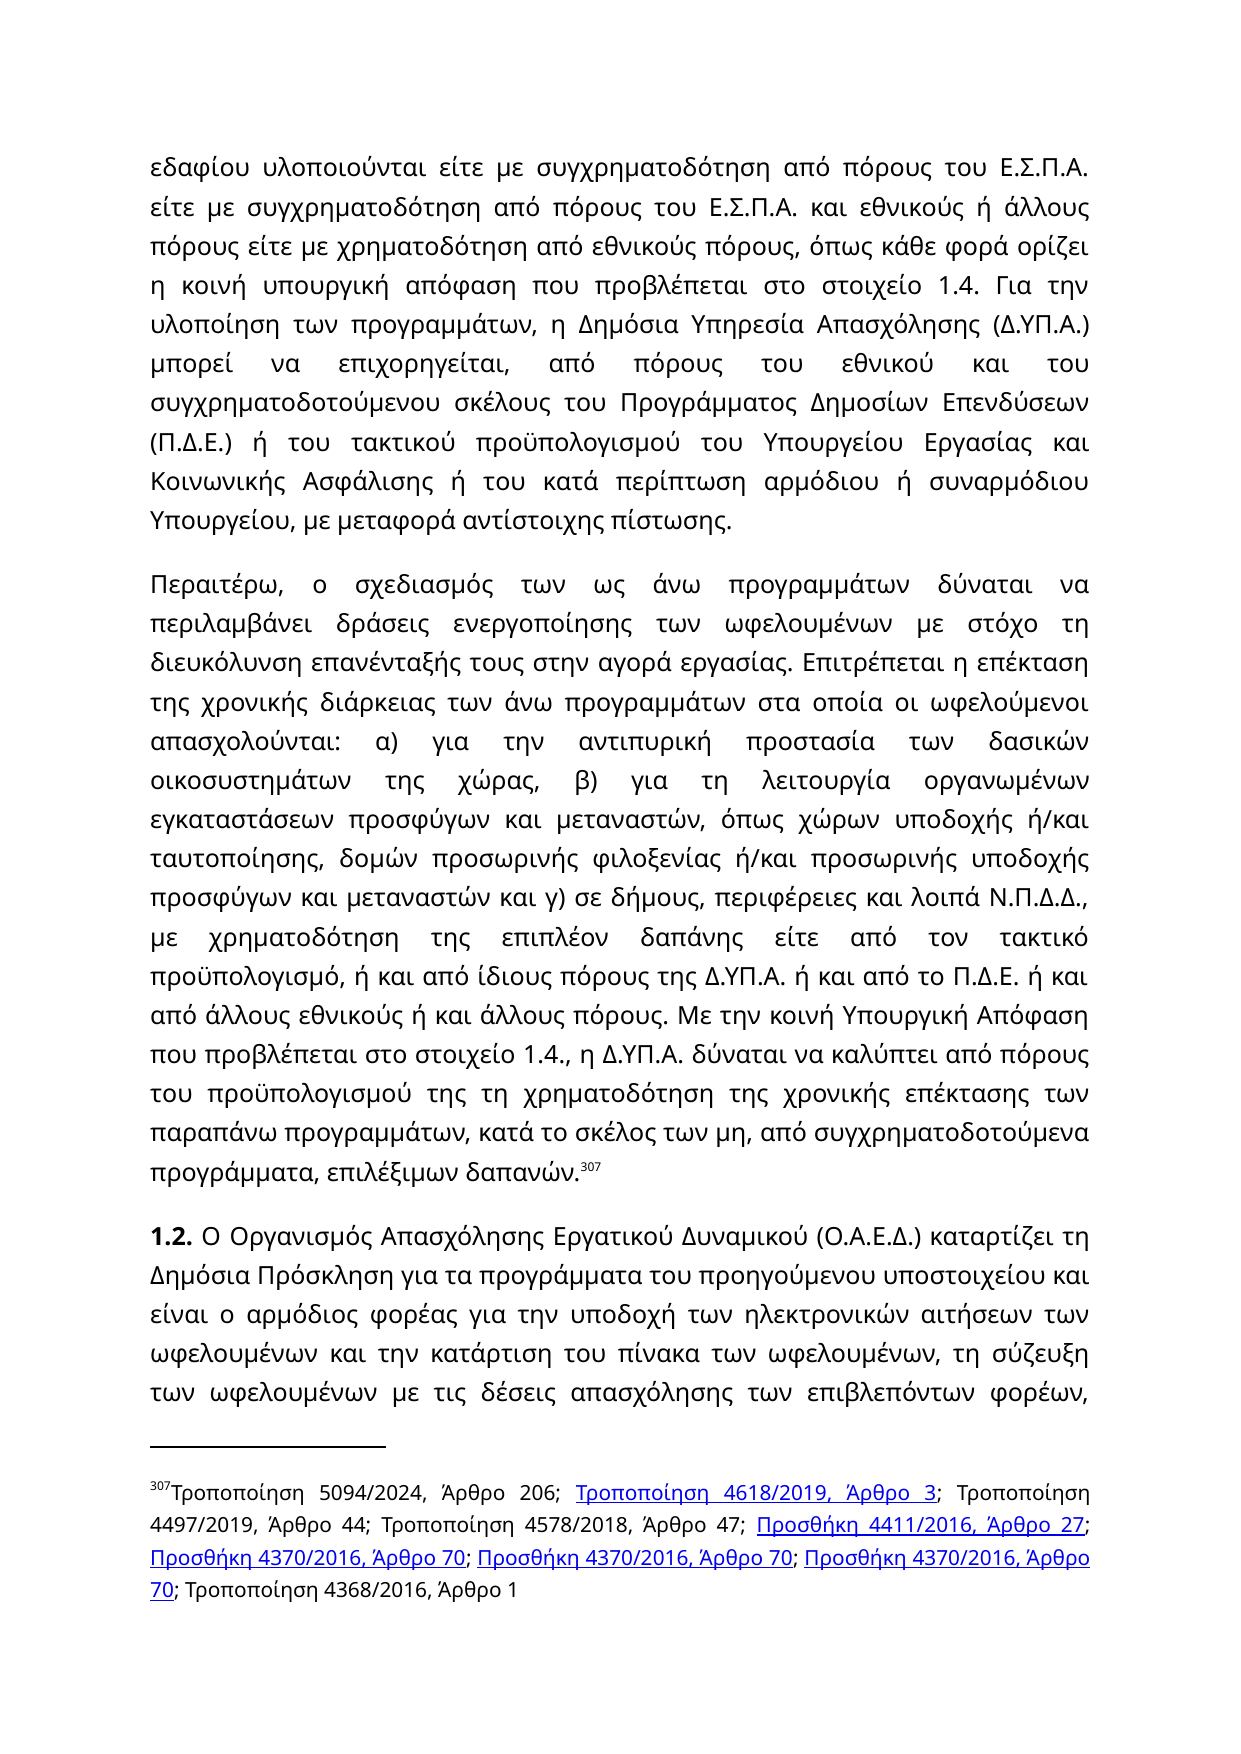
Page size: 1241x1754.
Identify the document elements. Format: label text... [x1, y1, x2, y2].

text 1.2. Ο Οργανισμός Απασχόλησης Εργατικού Δυναμικού (Ο.Α.Ε.Δ.) καταρτίζει τη Δημόσια Πρόσκληση για τα προγράμματα του προηγούμενου υποστοιχείου και είναι ο αρμόδιος φορέας για την υποδοχή των ηλεκτρονικών αιτήσεων των ωφελουμένων και την κατάρτιση του πίνακα των ωφελουμένων, τη σύζευξη των ωφελουμένων με τις δέσεις απασχόλησης των επιβλεπόντων φορέων, [150, 1218, 1090, 1409]
text Περαιτέρω, ο σχεδιασμός των ως άνω προγραμμάτων δύναται να περιλαμβάνει δράσεις ενεργοποίησης των ωφελουμένων με στόχο τη διευκόλυνση επανένταξής τους στην αγορά εργασίας. Επιτρέπεται η επέκταση της χρονικής διάρκειας των άνω προγραμμάτων στα οποία οι ωφελούμενοι απασχολούνται: α) για την αντιπυρική προστασία των δασικών οικοσυστημάτων της χώρας, β) για τη λειτουργία οργανωμένων εγκαταστάσεων προσφύγων και μεταναστών, όπως χώρων υποδοχής ή/και ταυτοποίησης, δομών προσωρινής φιλοξενίας ή/και προσωρινής υποδοχής προσφύγων και μεταναστών και γ) σε δήμους, περιφέρειες και λοιπά Ν.Π.Δ.Δ., με χρηματοδότηση της επιπλέον δαπάνης είτε από τον τακτικό προϋπολογισμό, ή και από ίδιους πόρους της Δ.ΥΠ.Α. ή και από το Π.Δ.Ε. ή και από άλλους εθνικούς ή και άλλους πόρους. Με την κοινή Υπουργική Απόφαση που προβλέπεται στο στοιχείο 1.4., η Δ.ΥΠ.Α. δύναται να καλύπτει από πόρους του προϋπολογισμού της τη χρηματοδότηση της χρονικής επέκτασης των παραπάνω προγραμμάτων, κατά το σκέλος των μη, από συγχρηματοδοτούμενα προγράμματα, επιλέξιμων δαπανών. [150, 567, 1090, 1188]
text Τροποποίηση 5094/2024, Άρθρο 206; Τροποποίηση 4618/2019, Άρθρο 3; Τροποποίηση 4497/2019, Άρθρο 44; Τροποποίηση 4578/2018, Άρθρο 47; Προσθήκη 4411/2016, Άρθρο 27; Προσθήκη 4370/2016, Άρθρο 70; Προσθήκη 4370/2016, Άρθρο 70; Προσθήκη 4370/2016, Άρθρο 70; Τροποποίηση 4368/2016, Άρθρο 1 [150, 1478, 1090, 1604]
text εδαφίου υλοποιούνται είτε με συγχρηματοδότηση από πόρους του Ε.Σ.Π.Α. είτε με συγχρηματοδότηση από πόρους του Ε.Σ.Π.Α. και εθνικούς ή άλλους πόρους είτε με χρηματοδότηση από εθνικούς πόρους, όπως κάθε φορά ορίζει η κοινή υπουργική απόφαση που προβλέπεται στο στοιχείο 1.4. Για την υλοποίηση των προγραμμάτων, η Δημόσια Υπηρεσία Απασχόλησης (Δ.ΥΠ.Α.) μπορεί να επιχορηγείται, από πόρους του εθνικού και του συγχρηματοδοτούμενου σκέλους του Προγράμματος Δημοσίων Επενδύσεων (Π.Δ.Ε.) ή του τακτικού προϋπολογισμού του Υπουργείου Εργασίας και Κοινωνικής Ασφάλισης ή του κατά περίπτωση αρμόδιου ή συναρμόδιου Υπουργείου, με μεταφορά αντίστοιχης πίστωσης. [150, 150, 1090, 537]
